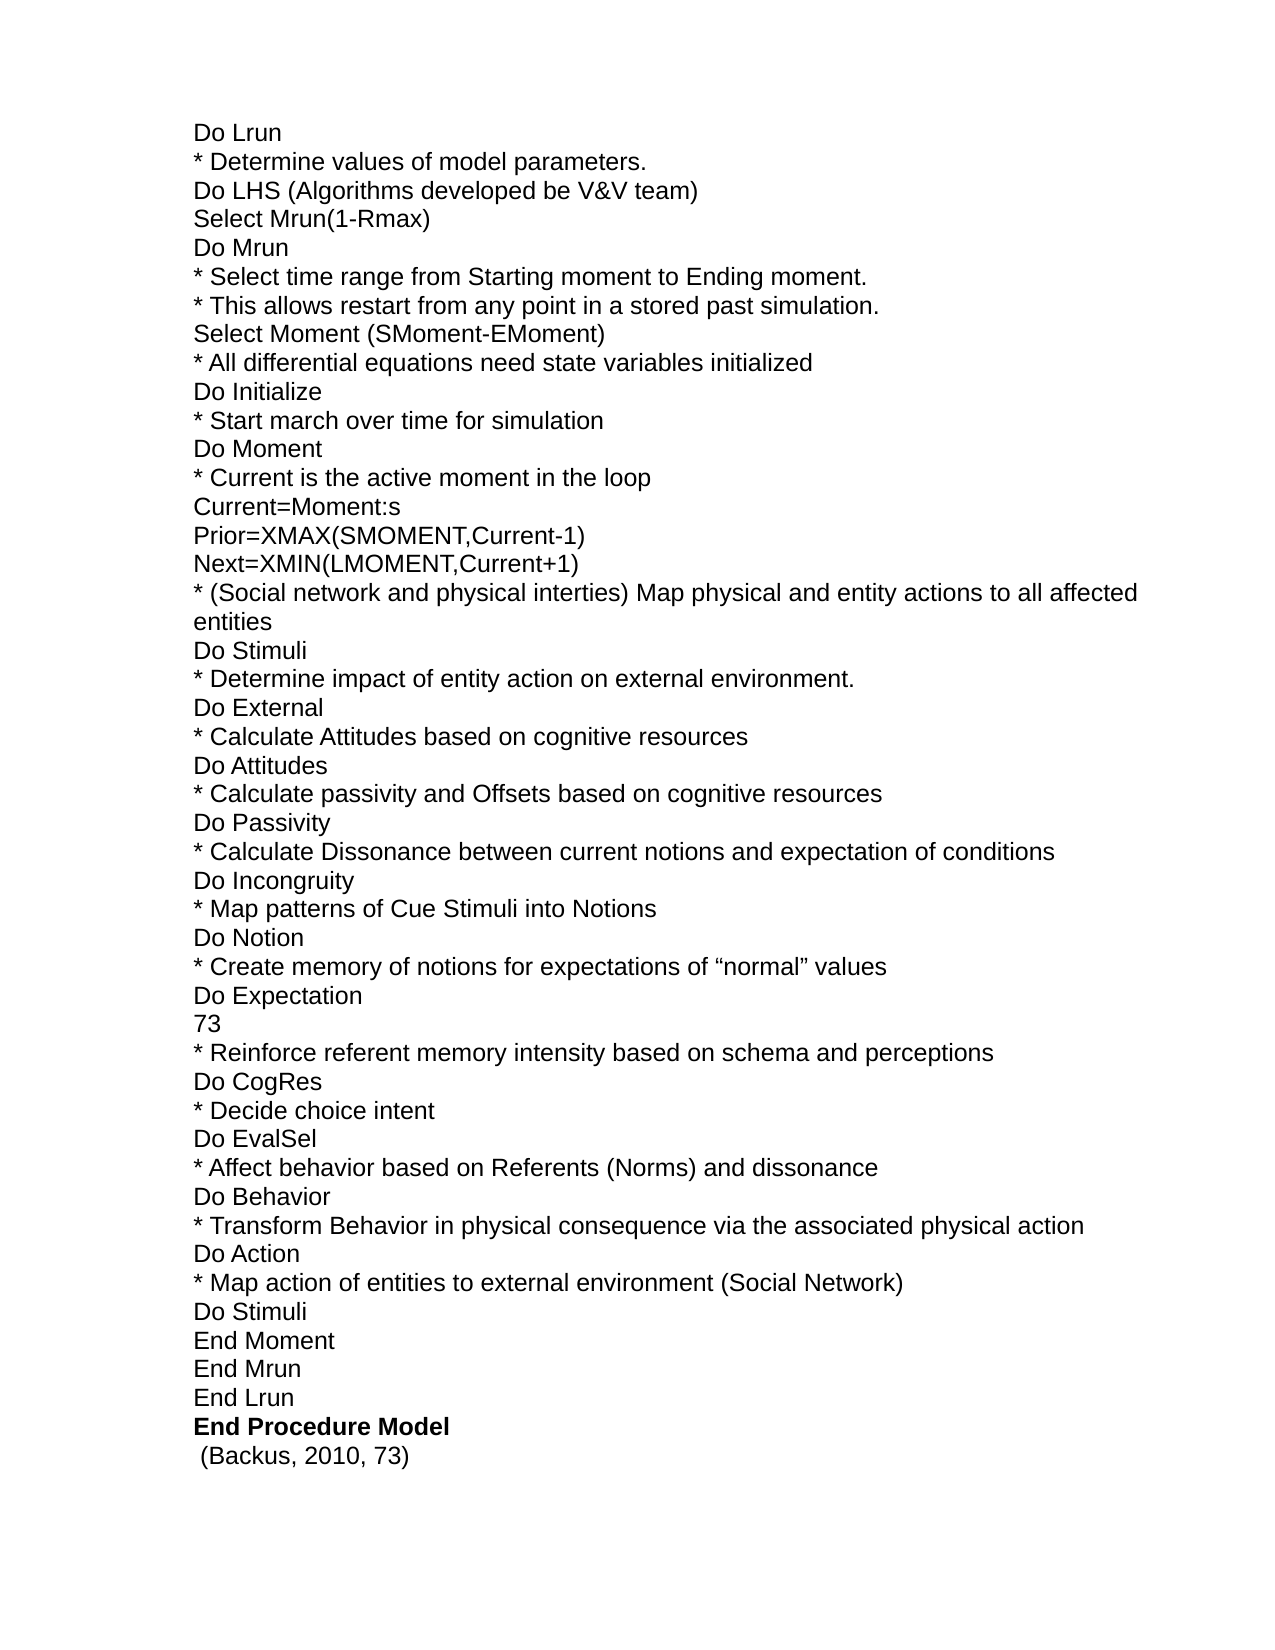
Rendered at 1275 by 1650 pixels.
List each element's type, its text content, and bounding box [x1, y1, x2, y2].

text Do Behavior [193, 1182, 1157, 1211]
text (Backus, 2010, 73) [193, 1441, 1157, 1469]
text Do Action [193, 1239, 1157, 1268]
text * Determine values of model parameters. [193, 147, 1157, 176]
text Do Passivity [193, 808, 1157, 837]
text * Calculate Attitudes based on cognitive resources [193, 722, 1157, 751]
text * Start march over time for simulation [193, 406, 1157, 434]
text Current=Moment:s [193, 492, 1157, 521]
text * Map action of entities to external environment (Social Network) [193, 1268, 1157, 1297]
text Next=XMIN(LMOMENT,Current+1) [193, 549, 1157, 578]
text End Mrun [193, 1354, 1157, 1383]
text End Lrun [193, 1383, 1157, 1412]
text Do Stimuli [193, 636, 1157, 664]
text Prior=XMAX(SMOMENT,Current-1) [193, 521, 1157, 549]
text Do Expectation [193, 981, 1157, 1009]
text * Affect behavior based on Referents (Norms) and dissonance [193, 1153, 1157, 1182]
text * Current is the active moment in the loop [193, 463, 1157, 492]
text * Determine impact of entity action on external environment. [193, 664, 1157, 693]
text * Calculate passivity and Offsets based on cognitive resources [193, 779, 1157, 808]
text * This allows restart from any point in a stored past simulation. [193, 291, 1157, 319]
text Do Attitudes [193, 751, 1157, 779]
text Select Moment (SMoment-EMoment) [193, 319, 1157, 348]
text * Calculate Dissonance between current notions and expectation of conditions [193, 837, 1157, 866]
text End Procedure Model [193, 1412, 1157, 1441]
text Do Stimuli [193, 1297, 1157, 1326]
text * Decide choice intent [193, 1096, 1157, 1124]
text Do Initialize [193, 377, 1157, 406]
text Do CogRes [193, 1067, 1157, 1096]
text * (Social network and physical interties) Map physical and entity actions to all affected entities [193, 578, 1157, 636]
text * Select time range from Starting moment to Ending moment. [193, 262, 1157, 291]
text * Transform Behavior in physical consequence via the associated physical action [193, 1211, 1157, 1239]
text End Moment [193, 1326, 1157, 1354]
text Do Mrun [193, 233, 1157, 262]
text Select Mrun(1-Rmax) [193, 204, 1157, 233]
text Do Moment [193, 434, 1157, 463]
text Do Notion [193, 923, 1157, 952]
text * Create memory of notions for expectations of “normal” values [193, 952, 1157, 981]
text Do Lrun [193, 118, 1157, 147]
text Do LHS (Algorithms developed be V&V team) [193, 176, 1157, 204]
text * Map patterns of Cue Stimuli into Notions [193, 894, 1157, 923]
text Do Incongruity [193, 866, 1157, 894]
text Do External [193, 693, 1157, 722]
text Do EvalSel [193, 1124, 1157, 1153]
text 73 [193, 1009, 1157, 1038]
text * Reinforce referent memory intensity based on schema and perceptions [193, 1038, 1157, 1067]
text * All differential equations need state variables initialized [193, 348, 1157, 377]
